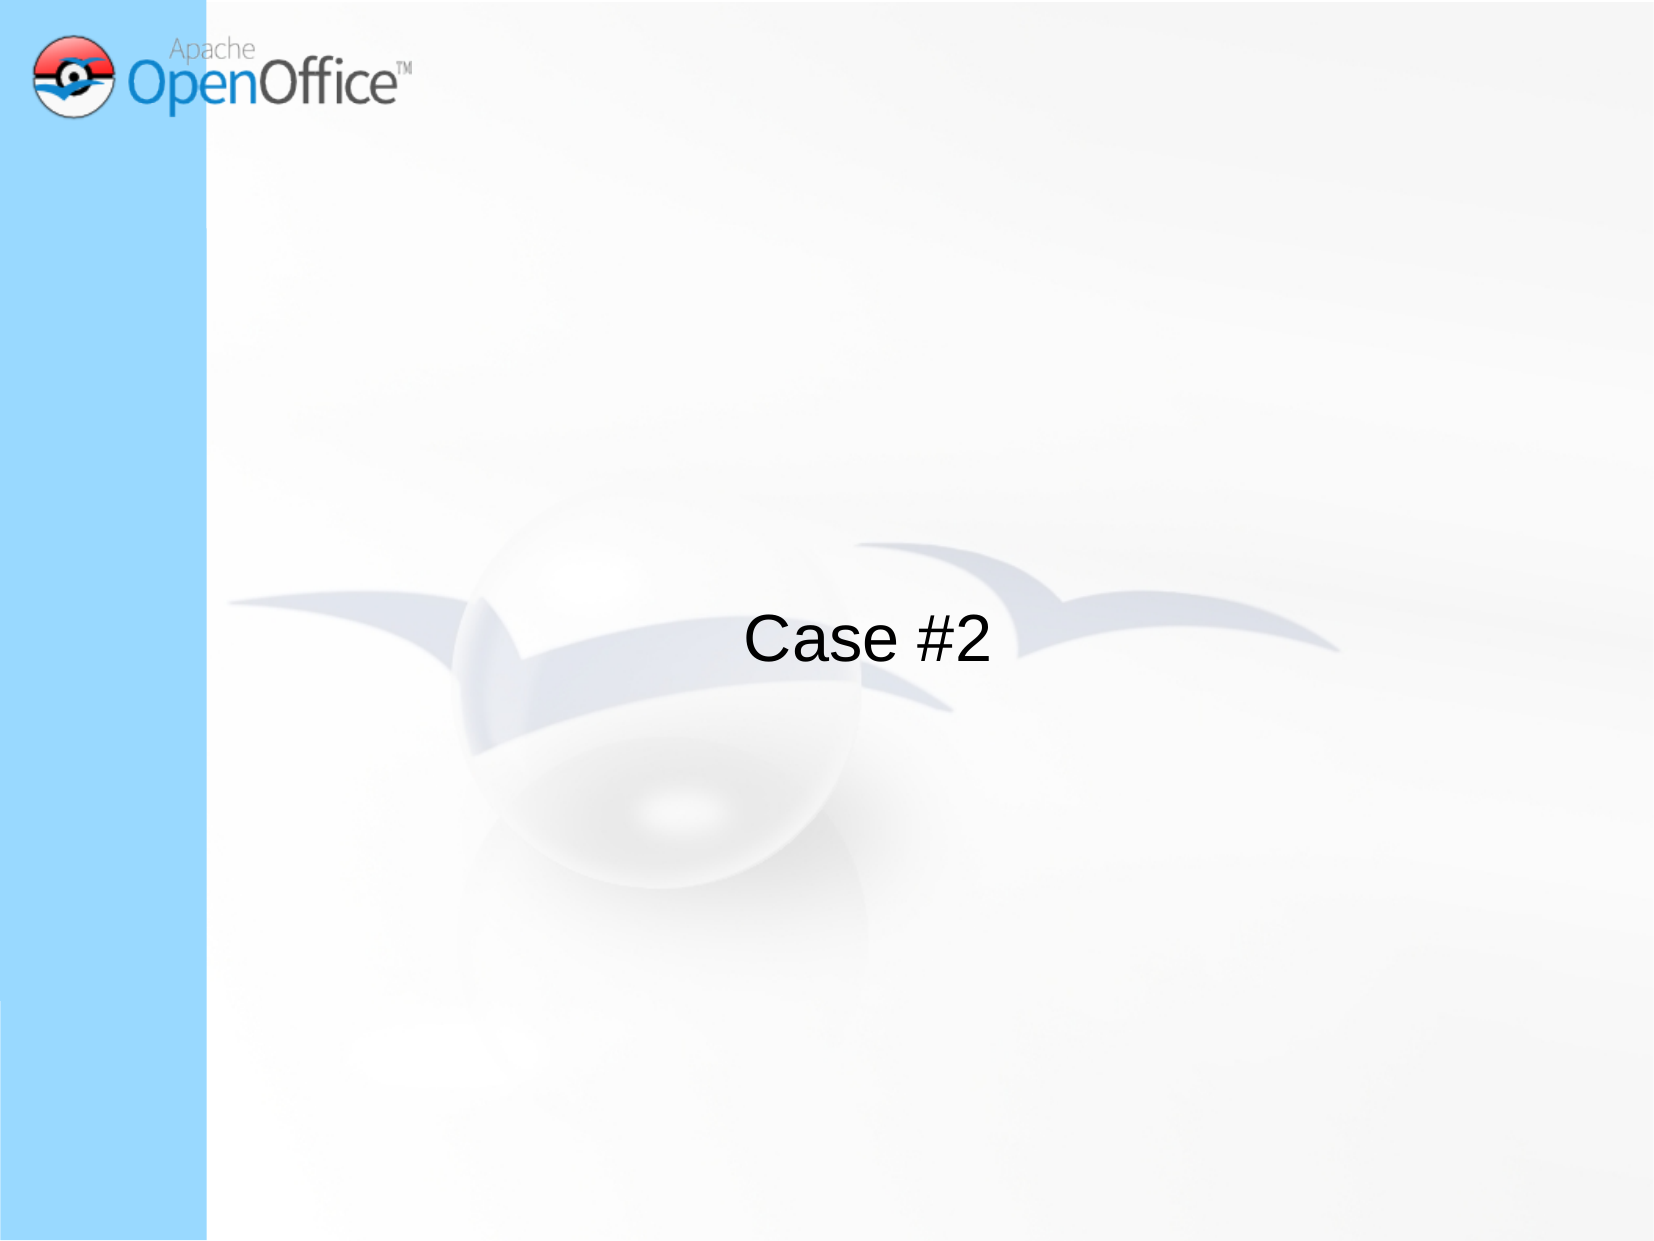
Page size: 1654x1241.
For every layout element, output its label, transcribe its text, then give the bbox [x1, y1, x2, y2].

subtitle Case #2 [165, 108, 1571, 1168]
picture [31, 2, 1654, 1241]
